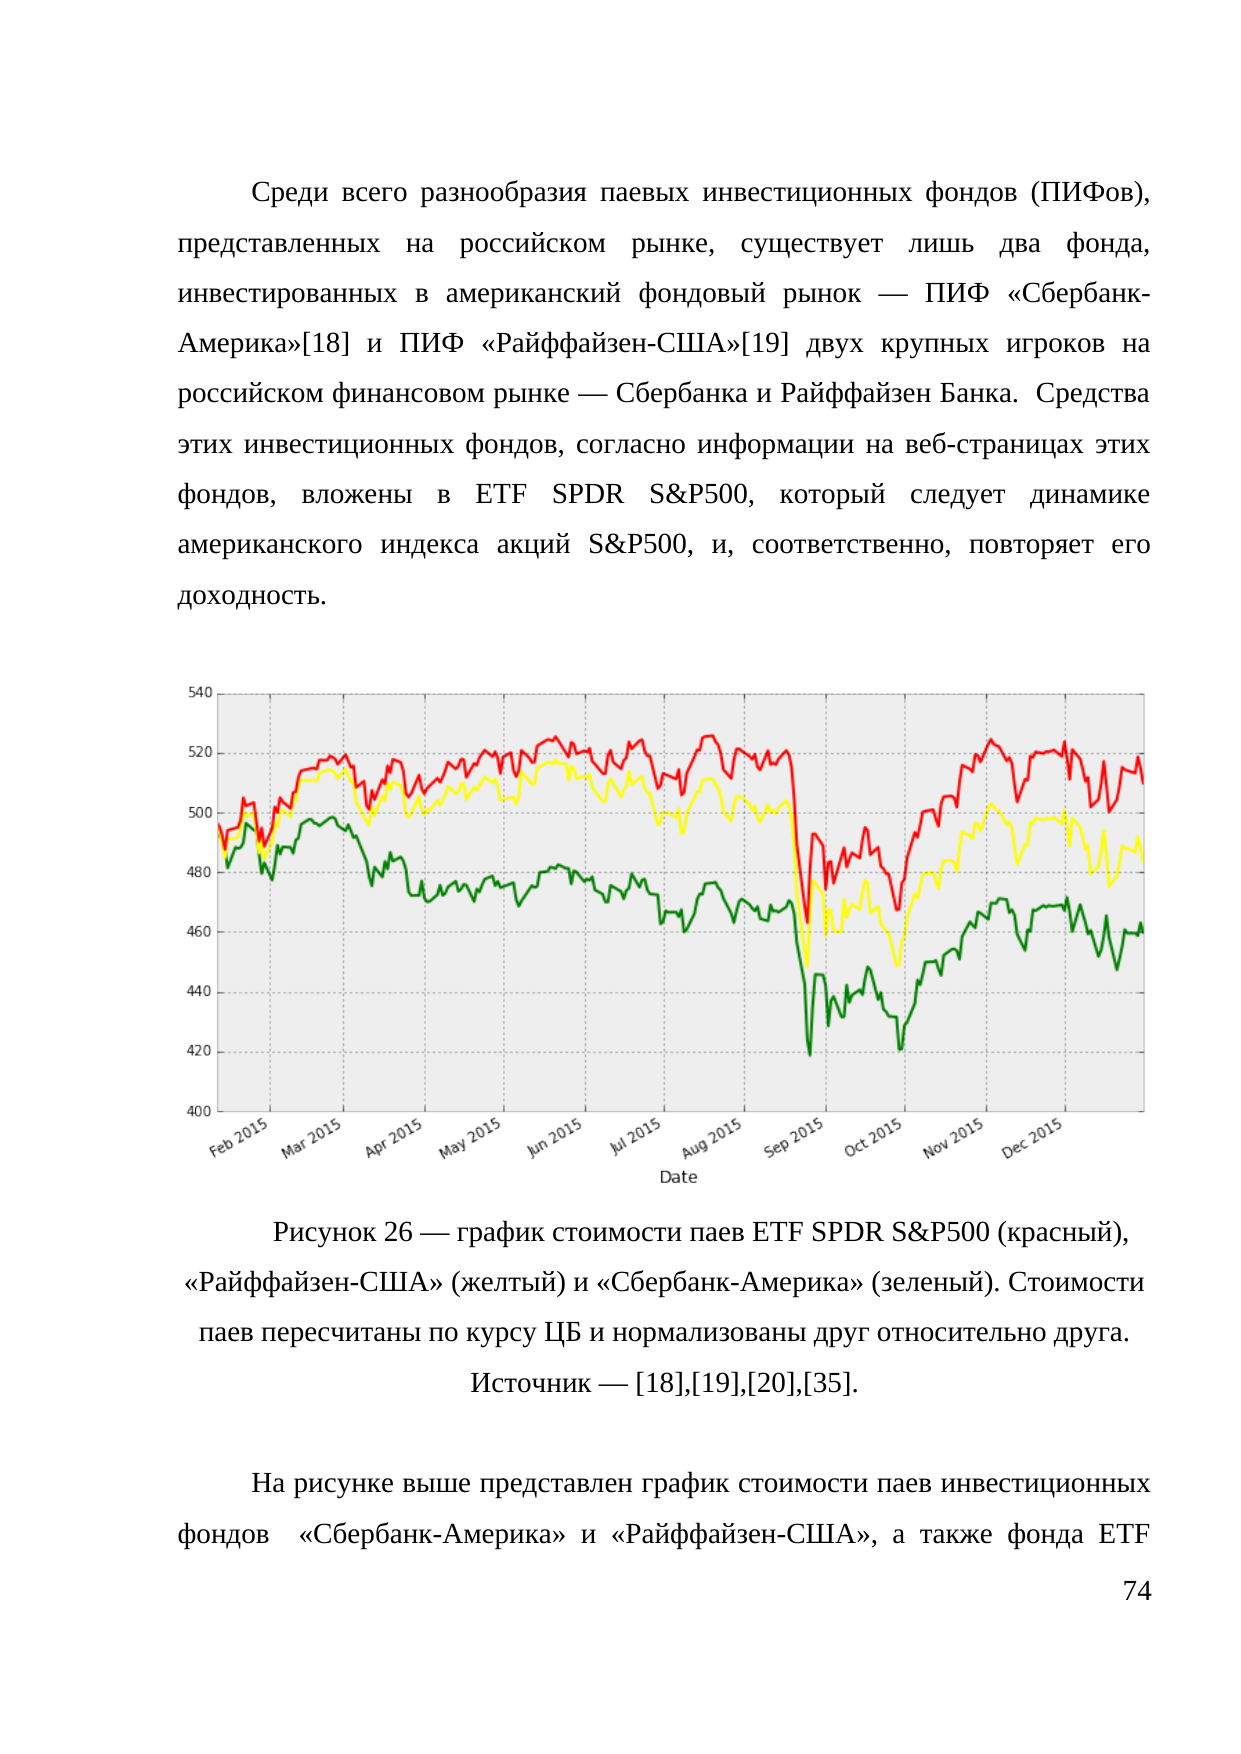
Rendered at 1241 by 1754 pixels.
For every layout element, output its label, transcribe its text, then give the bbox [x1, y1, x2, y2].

text Среди всего разнообразия паевых инвестиционных фондов (ПИФов), представленных на российском рынке, существует лишь два фонда, инвестированных в американский фондовый рынок — ПИФ «Сбербанк-Америка»[18] и ПИФ «Райффайзен-США»[19] двух крупных игроков на российском финансовом рынке — Сбербанка и Райффайзен Банка. Средства этих инвестиционных фондов, согласно информации на веб-страницах этих фондов, вложены в ETF SPDR S&P500, который следует динамике американского индекса акций S&P500, и, соответственно, повторяет его доходность. [177, 174, 1152, 610]
text На рисунке выше представлен график стоимости паев инвестиционных фондов «Сбербанк-Америка» и «Райффайзен-США», а также фонда ETF [177, 1465, 1152, 1549]
picture [177, 677, 1152, 1197]
text Рисунок 26 — график стоимости паев ETF SPDR S&P500 (красный), «Райффайзен-США» (желтый) и «Сбербанк-Америка» (зеленый). Стоимости паев пересчитаны по курсу ЦБ и нормализованы друг относительно друга. Источник — [18],[19],[20],[35]. [177, 1197, 1152, 1398]
